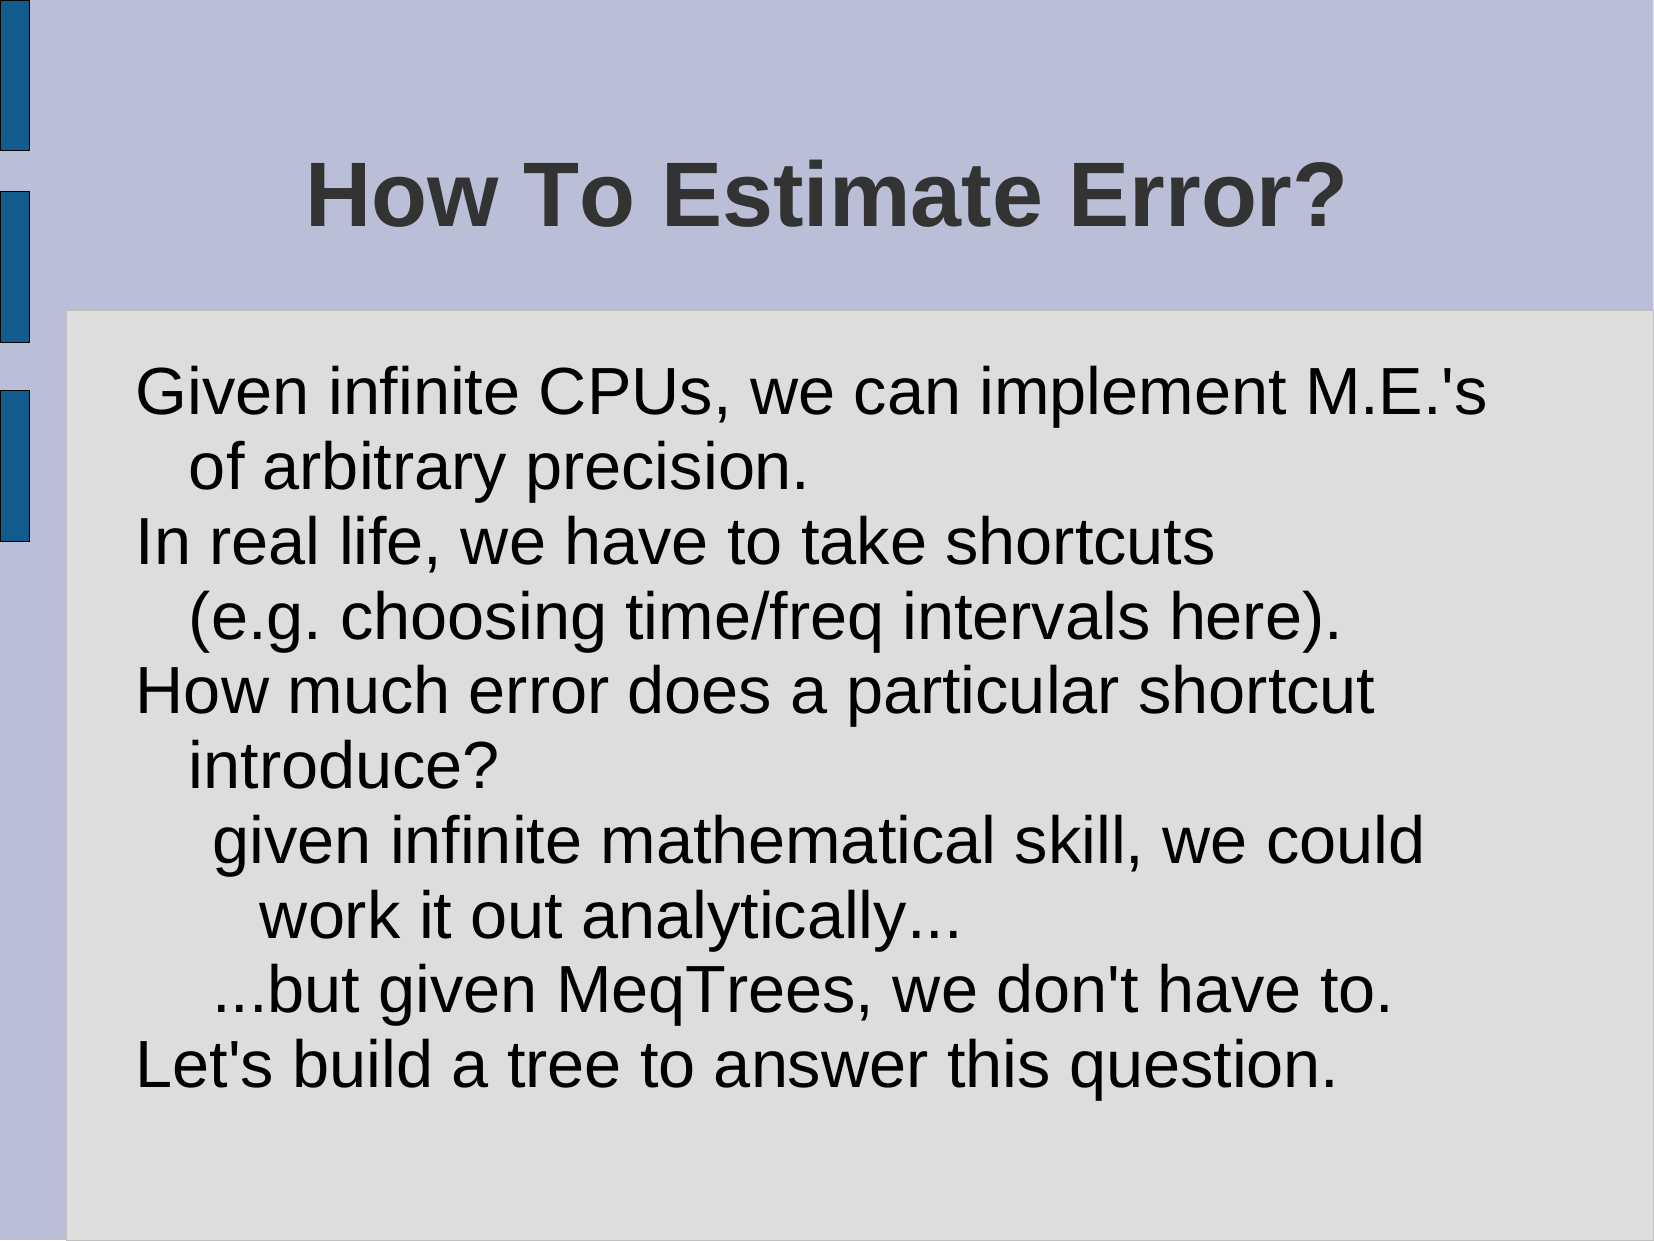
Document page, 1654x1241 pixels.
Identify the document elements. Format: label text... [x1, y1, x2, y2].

title How To Estimate Error? [121, 91, 1534, 299]
list Given infinite CPUs, we can implement M.E.'s of arbitrary precision. In real life, we have to take shortcuts (e.g. choosing time/freq intervals here). How much error does a particular shortcut introduce? given infinite mathematical skill, we could work it out analytically... ...but given MeqTrees, we don't have to. Let's build a tree to answer this question. [118, 354, 1531, 1241]
